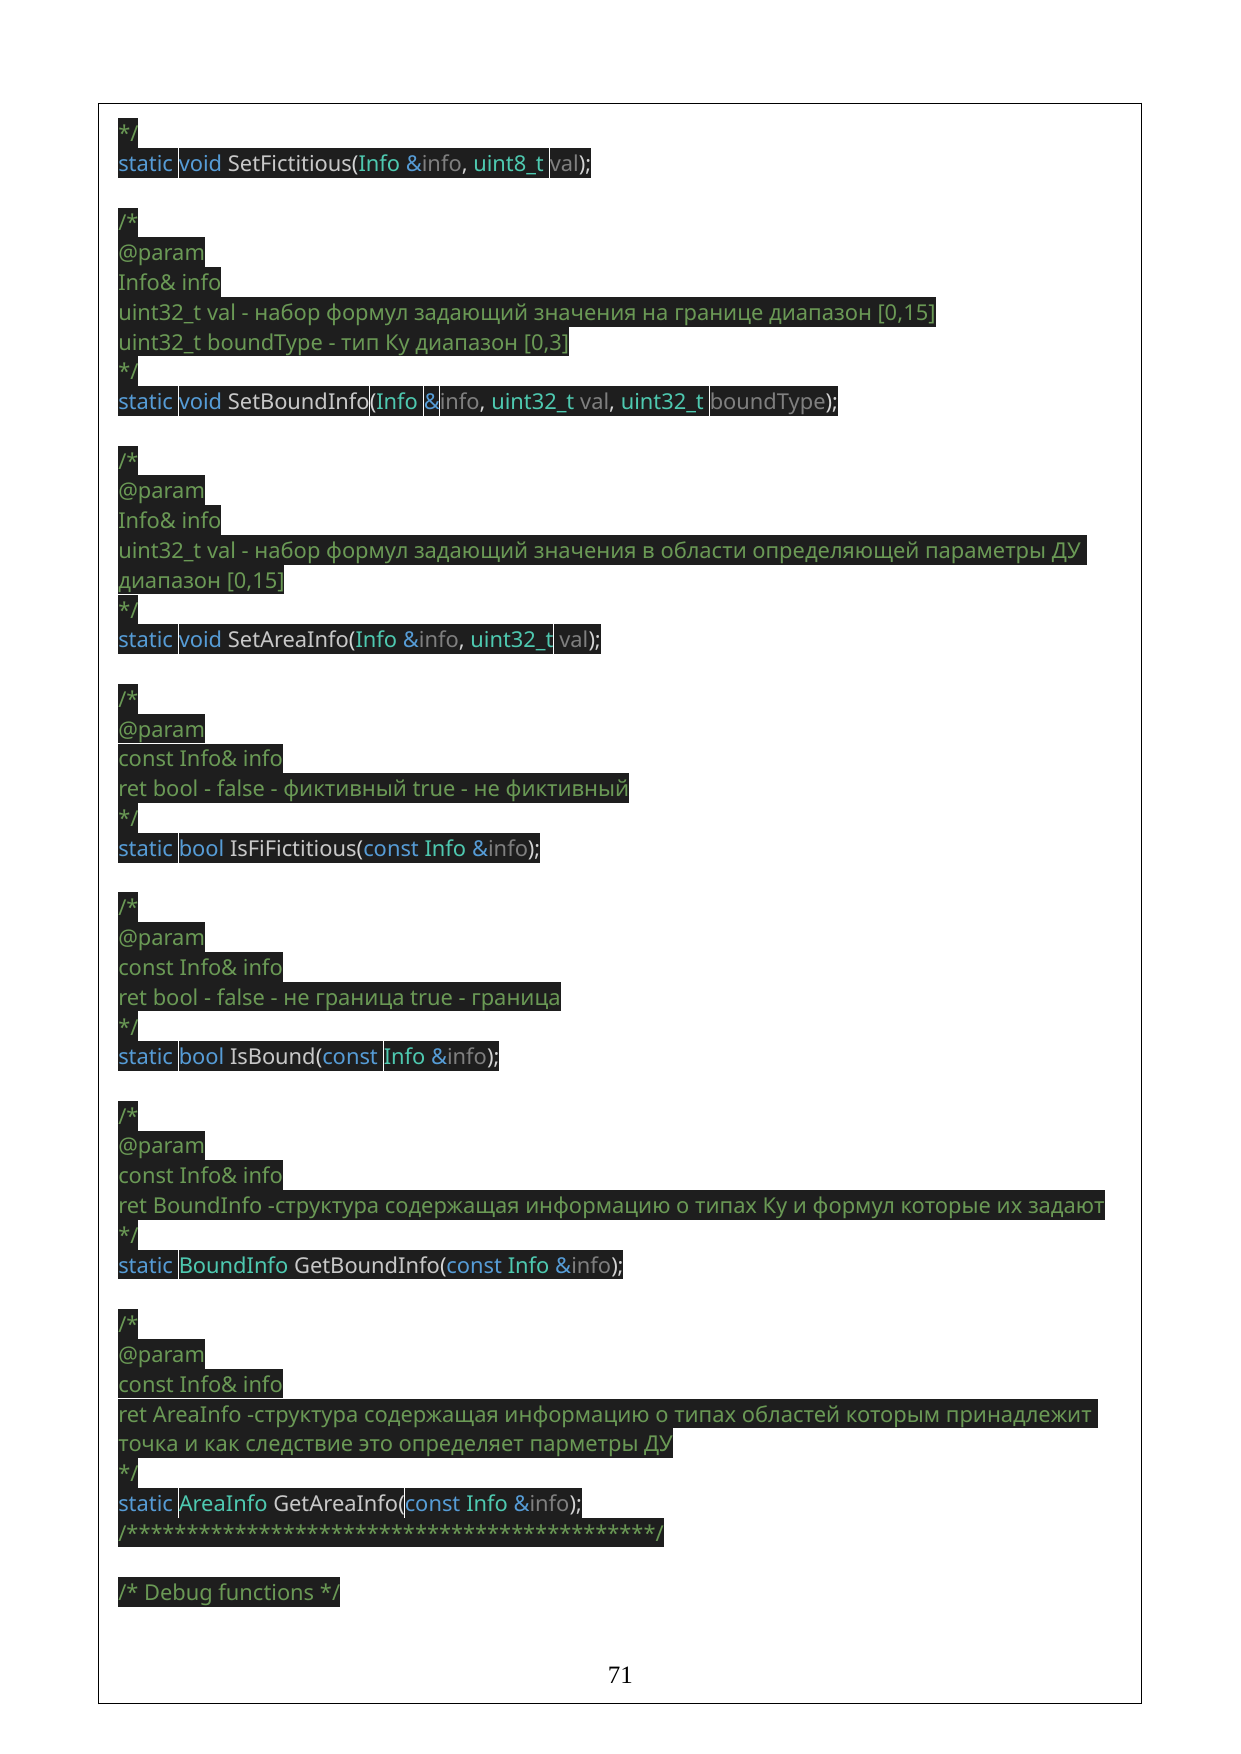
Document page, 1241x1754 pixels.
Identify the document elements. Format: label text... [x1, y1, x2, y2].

text */ [118, 118, 1122, 148]
text */ [118, 1220, 1122, 1250]
text ret bool - false - фиктивный true - не фиктивный [118, 773, 1122, 803]
text static bool IsBound(const Info &info); [118, 1041, 1122, 1071]
text @param [118, 922, 1122, 952]
text const Info& info [118, 1369, 1122, 1398]
text */ [118, 803, 1122, 833]
text */ [118, 594, 1122, 624]
text ret AreaInfo -структура содержащая информацию о типах областей которым принадлежит точка и как следствие это определяет парметры ДУ [118, 1398, 1122, 1458]
text /* Debug functions */ [118, 1577, 1122, 1607]
text @param [118, 475, 1122, 505]
text uint32_t val - набор формул задающий значения в области определяющей параметры ДУ диапазон [0,15] [118, 535, 1122, 594]
text const Info& info [118, 1160, 1122, 1190]
text /* [118, 1309, 1122, 1339]
text @param [118, 237, 1122, 267]
text ret BoundInfo -структура содержащая информацию о типах Ку и формул которые их задают [118, 1190, 1122, 1220]
text */ [118, 1011, 1122, 1041]
text static BoundInfo GetBoundInfo(const Info &info); [118, 1250, 1122, 1279]
text uint32_t boundType - тип Ку диапазон [0,3] [118, 327, 1122, 356]
text const Info& info [118, 952, 1122, 982]
text @param [118, 1131, 1122, 1160]
text /* [118, 892, 1122, 922]
text uint32_t val - набор формул задающий значения на границе диапазон [0,15] [118, 297, 1122, 327]
text */ [118, 1458, 1122, 1488]
text /* [118, 1101, 1122, 1131]
text static bool IsFiFictitious(const Info &info); [118, 833, 1122, 863]
text static void SetBoundInfo(Info &info, uint32_t val, uint32_t boundType); [118, 386, 1122, 416]
text /* [118, 446, 1122, 475]
text */ [118, 356, 1122, 386]
text /********************************************/ [118, 1518, 1122, 1547]
text /* [118, 207, 1122, 237]
text @param [118, 714, 1122, 743]
text /* [118, 684, 1122, 714]
text const Info& info [118, 743, 1122, 773]
text static void SetAreaInfo(Info &info, uint32_t val); [118, 624, 1122, 654]
text static AreaInfo GetAreaInfo(const Info &info); [118, 1488, 1122, 1518]
text Info& info [118, 267, 1122, 297]
text static void SetFictitious(Info &info, uint8_t val); [118, 148, 1122, 178]
text @param [118, 1339, 1122, 1369]
text Info& info [118, 505, 1122, 535]
text ret bool - false - не граница true - граница [118, 982, 1122, 1011]
